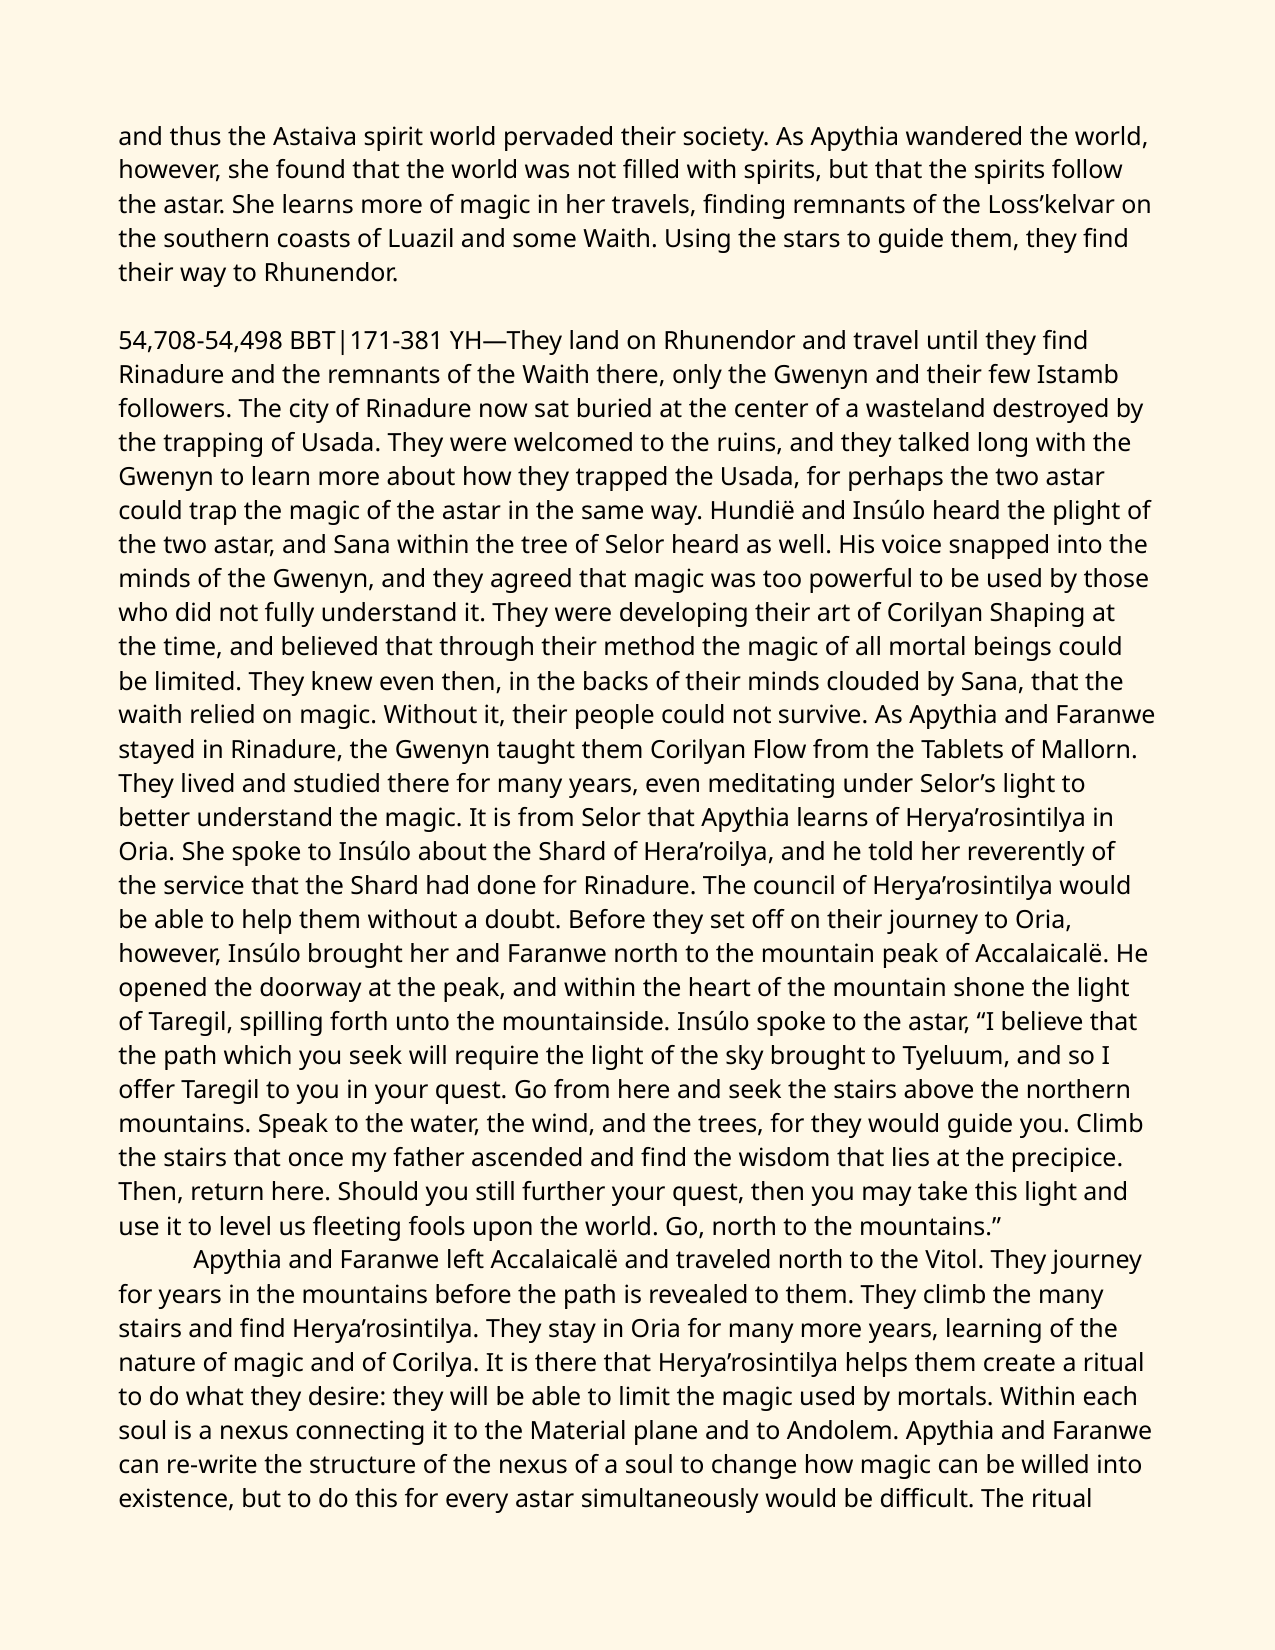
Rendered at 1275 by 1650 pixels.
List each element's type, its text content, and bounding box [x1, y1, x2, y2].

text and thus the Astaiva spirit world pervaded their society. As Apythia wandered the world, however, she found that the world was not filled with spirits, but that the spirits follow the astar. She learns more of magic in her travels, finding remnants of the Loss’kelvar on the southern coasts of Luazil and some Waith. Using the stars to guide them, they find their way to Rhunendor. [118, 118, 1157, 288]
text Apythia and Faranwe left Accalaicalë and traveled north to the Vitol. They journey for years in the mountains before the path is revealed to them. They climb the many stairs and find Herya’rosintilya. They stay in Oria for many more years, learning of the nature of magic and of Corilya. It is there that Herya’rosintilya helps them create a ritual to do what they desire: they will be able to limit the magic used by mortals. Within each soul is a nexus connecting it to the Material plane and to Andolem. Apythia and Faranwe can re-write the structure of the nexus of a soul to change how magic can be willed into existence, but to do this for every astar simultaneously would be difficult. The ritual [118, 1242, 1157, 1515]
text 54,708-54,498 BBT|171-381 YH—They land on Rhunendor and travel until they find Rinadure and the remnants of the Waith there, only the Gwenyn and their few Istamb followers. The city of Rinadure now sat buried at the center of a wasteland destroyed by the trapping of Usada. They were welcomed to the ruins, and they talked long with the Gwenyn to learn more about how they trapped the Usada, for perhaps the two astar could trap the magic of the astar in the same way. Hundië and Insúlo heard the plight of the two astar, and Sana within the tree of Selor heard as well. His voice snapped into the minds of the Gwenyn, and they agreed that magic was too powerful to be used by those who did not fully understand it. They were developing their art of Corilyan Shaping at the time, and believed that through their method the magic of all mortal beings could be limited. They knew even then, in the backs of their minds clouded by Sana, that the waith relied on magic. Without it, their people could not survive. As Apythia and Faranwe stayed in Rinadure, the Gwenyn taught them Corilyan Flow from the Tablets of Mallorn. They lived and studied there for many years, even meditating under Selor’s light to better understand the magic. It is from Selor that Apythia learns of Herya’rosintilya in Oria. She spoke to Insúlo about the Shard of Hera’roilya, and he told her reverently of the service that the Shard had done for Rinadure. The council of Herya’rosintilya would be able to help them without a doubt. Before they set off on their journey to Oria, however, Insúlo brought her and Faranwe north to the mountain peak of Accalaicalë. He opened the doorway at the peak, and within the heart of the mountain shone the light of Taregil, spilling forth unto the mountainside. Insúlo spoke to the astar, “I believe that the path which you seek will require the light of the sky brought to Tyeluum, and so I offer Taregil to you in your quest. Go from here and seek the stairs above the northern mountains. Speak to the water, the wind, and the trees, for they would guide you. Climb the stairs that once my father ascended and find the wisdom that lies at the precipice. Then, return here. Should you still further your quest, then you may take this light and use it to level us fleeting fools upon the world. Go, north to the mountains.” [118, 322, 1157, 1242]
